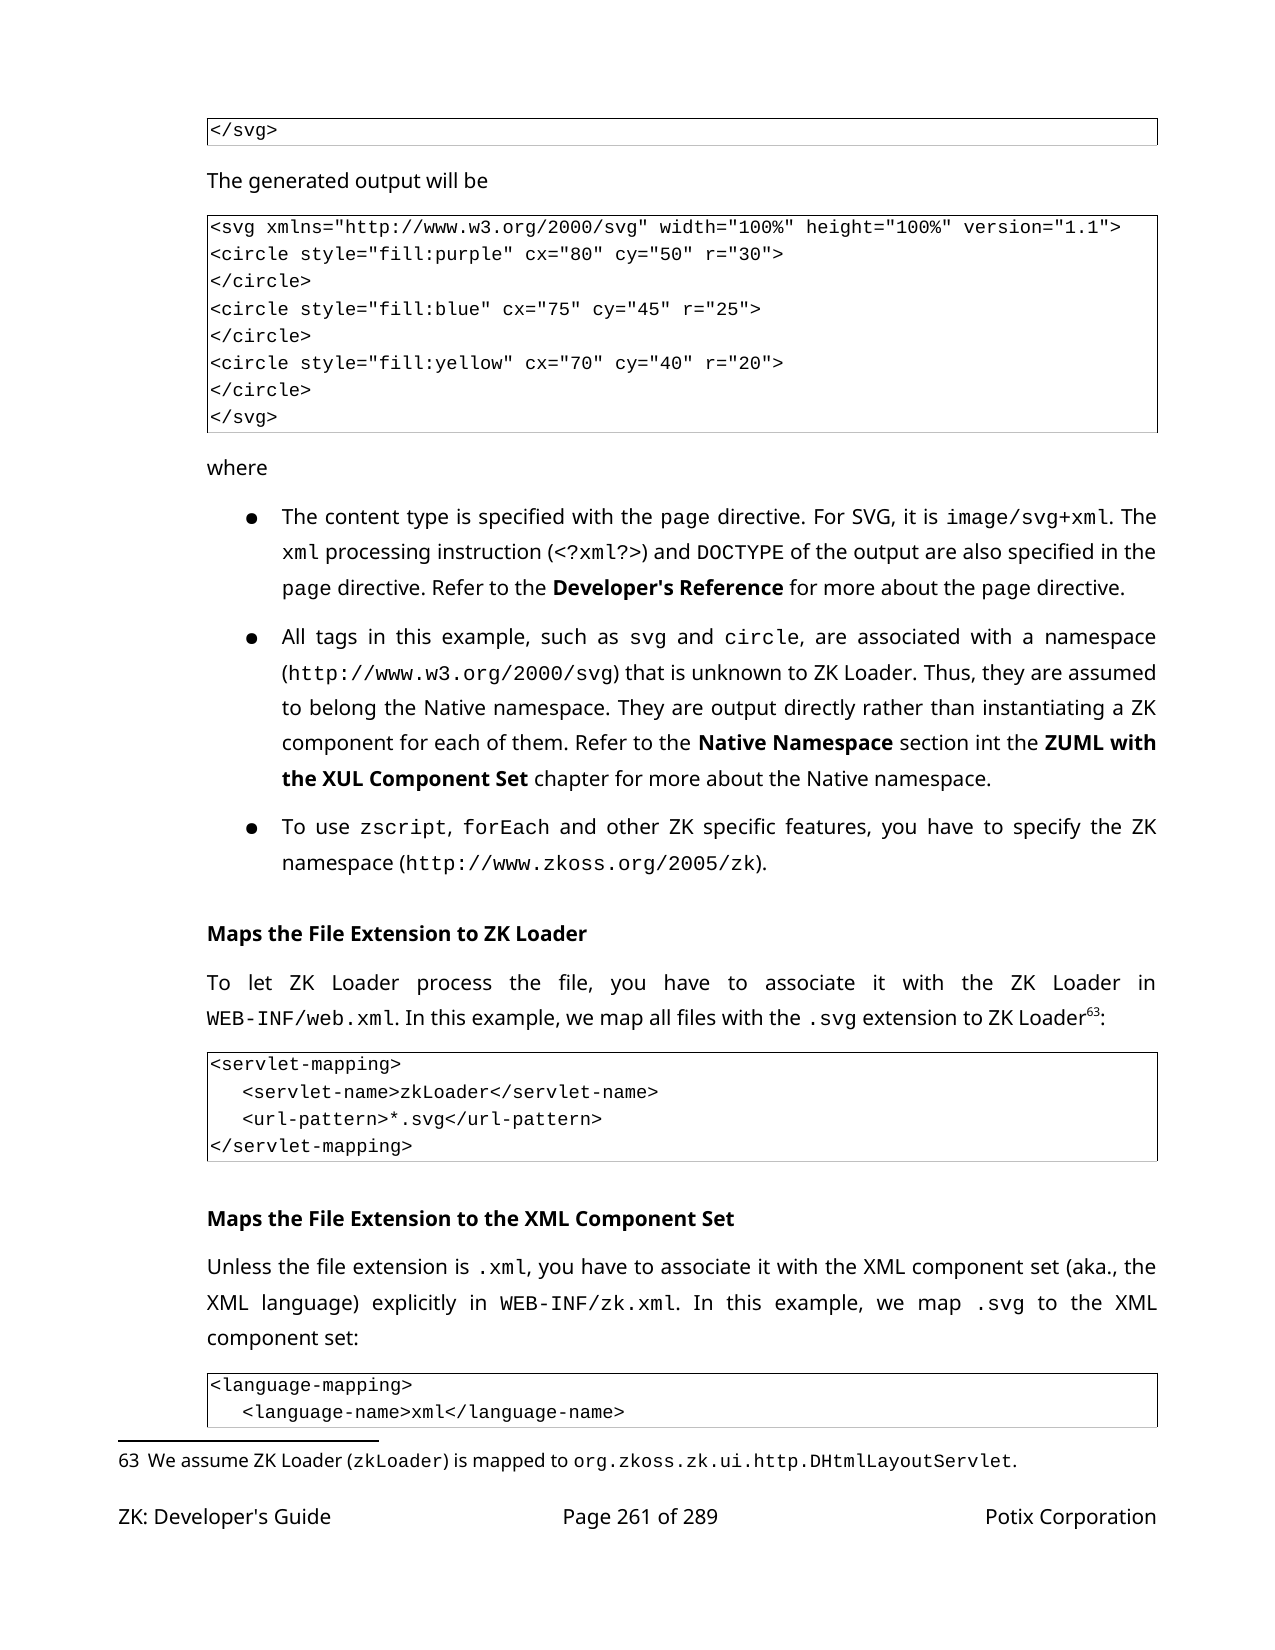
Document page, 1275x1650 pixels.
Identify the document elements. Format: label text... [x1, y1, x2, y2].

list The content type is specified with the page directive. For SVG, it is image/svg+xml. The xml processing instruction (<?xml?>) and DOCTYPE of the output are also specified in the page directive. Refer to the Developer's Reference for more about the page directive. [244, 502, 1157, 602]
text <url-pattern>*.svg</url-pattern> [208, 1107, 1157, 1131]
text </servlet-mapping> [208, 1134, 1157, 1161]
text where [207, 453, 1157, 481]
text To let ZK Loader process the file, you have to associate it with the ZK Loader in WEB-INF/web.xml. In this example, we map all files with the .svg extension to ZK Loader: [207, 968, 1157, 1032]
list To use zscript, forEach and other ZK specific features, you have to specify the ZK namespace (http://www.zkoss.org/2005/zk). [244, 812, 1157, 877]
text We assume ZK Loader (zkLoader) is mapped to org.zkoss.zk.ui.http.DHtmlLayoutServlet. [118, 1447, 1157, 1473]
text <svg xmlns="http://www.w3.org/2000/svg" width="100%" height="100%" version="1.1"> [208, 216, 1157, 239]
text </circle> [208, 324, 1157, 348]
text <servlet-name>zkLoader</servlet-name> [208, 1079, 1157, 1104]
text </circle> [208, 269, 1157, 293]
text </circle> [208, 378, 1157, 402]
text <servlet-mapping> [208, 1053, 1157, 1077]
list All tags in this example, such as svg and circle, are associated with a namespace (http://www.w3.org/2000/svg) that is unknown to ZK Loader. Thus, they are assumed to belong the Native namespace. They are output directly rather than instantiating a ZK component for each of them. Refer to the Native Namespace section int the ZUML with the XUL Component Set chapter for more about the Native namespace. [244, 622, 1157, 792]
subtitle Maps the File Extension to ZK Loader [207, 919, 1157, 947]
text <language-mapping> [208, 1374, 1157, 1397]
text </svg> [208, 119, 1157, 145]
subtitle Maps the File Extension to the XML Component Set [207, 1204, 1157, 1232]
text Unless the file extension is .xml, you have to associate it with the XML component set (aka., the XML language) explicitly in WEB-INF/zk.xml. In this example, we map .svg to the XML component set: [207, 1252, 1157, 1352]
text <circle style="fill:yellow" cx="70" cy="40" r="20"> [208, 351, 1157, 375]
text <circle style="fill:purple" cx="80" cy="50" r="30"> [208, 242, 1157, 266]
text <language-name>xml</language-name> [208, 1399, 1157, 1427]
text <circle style="fill:blue" cx="75" cy="45" r="25"> [208, 296, 1157, 321]
text The generated output will be [207, 166, 1157, 194]
text </svg> [208, 405, 1157, 432]
